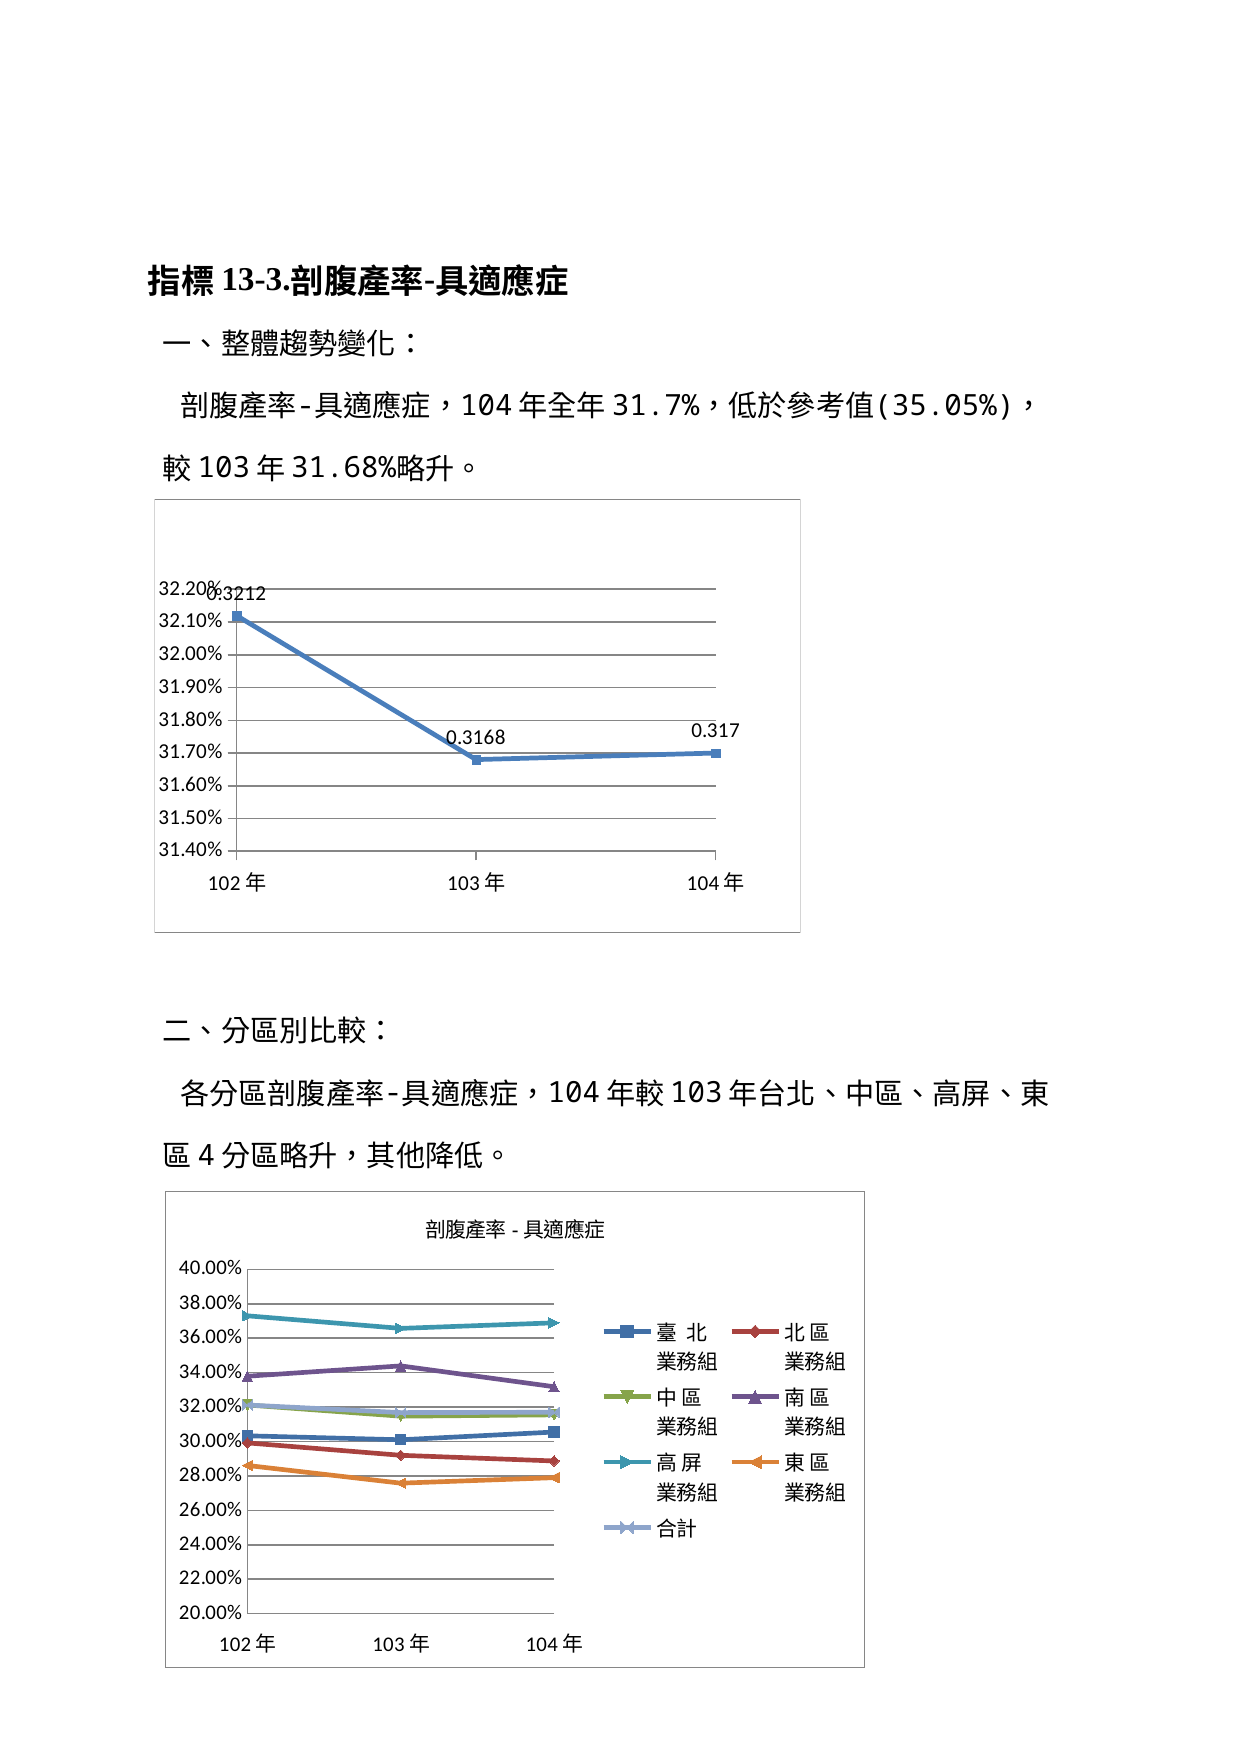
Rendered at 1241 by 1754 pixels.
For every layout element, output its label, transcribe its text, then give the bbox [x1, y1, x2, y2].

text 二、分區別比較： [162, 987, 1053, 1050]
subtitle 指標13-3.剖腹產率-具適應症 [148, 237, 1059, 300]
text 各分區剖腹產率-具適應症，104年較103年台北、中區、高屏、東區4分區略升，其他降低。 [162, 1050, 1053, 1175]
text 剖腹產率-具適應症，104年全年31.7%，低於參考值(35.05%)，較103年31.68%略升。 [162, 362, 1053, 487]
text 一、整體趨勢變化： [162, 300, 1053, 362]
